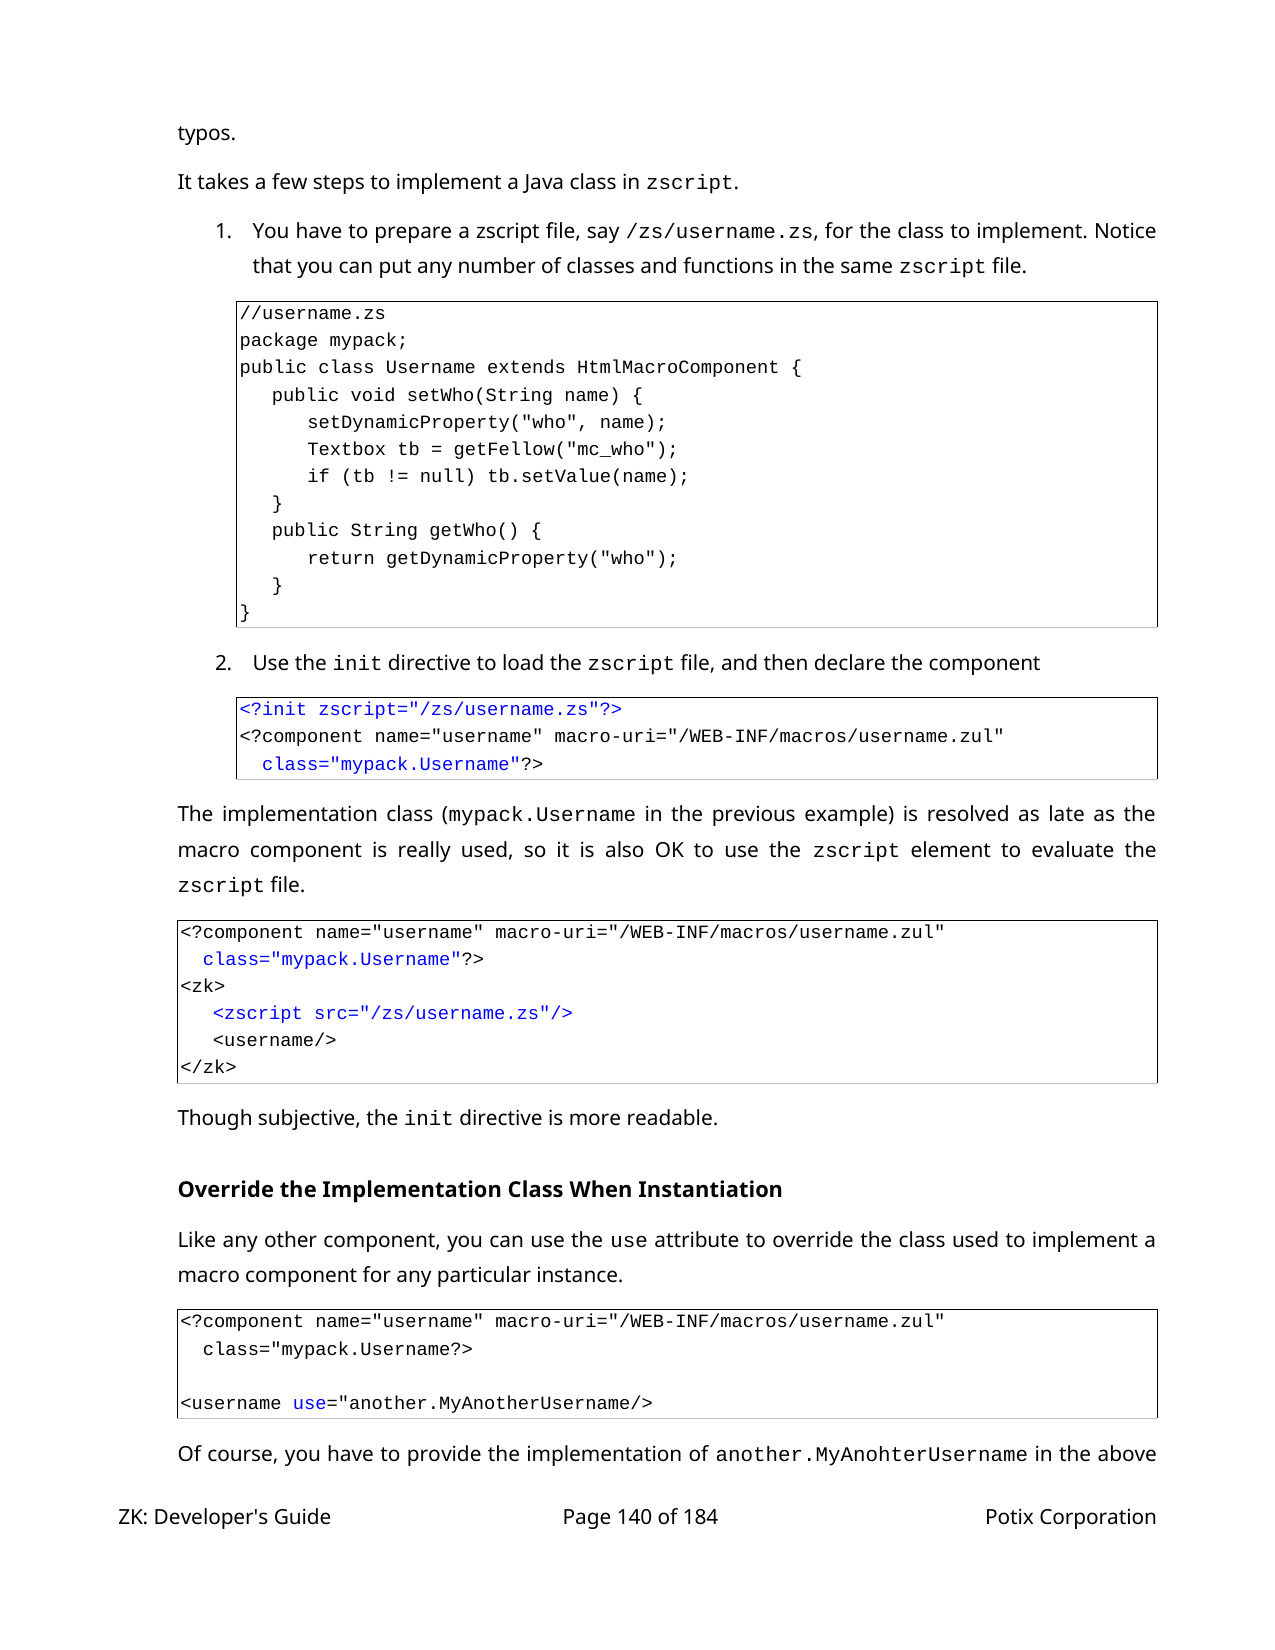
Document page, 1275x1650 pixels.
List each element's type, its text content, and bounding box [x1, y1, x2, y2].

text </zk> [178, 1055, 1157, 1083]
text public class Username extends HtmlMacroComponent { [237, 355, 1157, 379]
text setDynamicProperty("who", name); [237, 409, 1157, 434]
text <?component name="username" macro-uri="/WEB-INF/macros/username.zul" [178, 1310, 1157, 1334]
text class="mypack.Username"?> [178, 947, 1157, 971]
text } [237, 491, 1157, 515]
text } [237, 600, 1157, 627]
subtitle Override the Implementation Class When Instantiation [177, 1174, 1157, 1204]
text The implementation class (mypack.Username in the previous example) is resolved as late as the macro component is really used, so it is also OK to use the zscript element to evaluate the zscript file. [177, 799, 1157, 899]
text } [237, 573, 1157, 597]
text typos. [177, 118, 1157, 146]
text package mypack; [237, 328, 1157, 352]
text class="mypack.Username"?> [237, 751, 1157, 779]
text //username.zs [237, 302, 1157, 325]
text <username use="another.MyAnotherUsername/> [178, 1391, 1157, 1418]
text return getDynamicProperty("who"); [237, 546, 1157, 570]
text <username/> [178, 1028, 1157, 1052]
text public String getWho() { [237, 518, 1157, 543]
list You have to prepare a zscript file, say /zs/username.zs, for the class to implement. Notice that you can put any number of classes and functions in the same zscript file. [215, 216, 1157, 280]
text <?component name="username" macro-uri="/WEB-INF/macros/username.zul" [237, 724, 1157, 748]
text <?init zscript="/zs/username.zs"?> [237, 698, 1157, 721]
text if (tb != null) tb.setValue(name); [237, 464, 1157, 488]
text public void setWho(String name) { [237, 382, 1157, 407]
text <zk> [178, 974, 1157, 998]
text <?component name="username" macro-uri="/WEB-INF/macros/username.zul" [178, 921, 1157, 944]
text It takes a few steps to implement a Java class in zscript. [177, 167, 1157, 196]
text <zscript src="/zs/username.zs"/> [178, 1001, 1157, 1025]
text Of course, you have to provide the implementation of another.MyAnohterUsername in the above [177, 1439, 1157, 1467]
text Though subjective, the init directive is more readable. [177, 1103, 1157, 1132]
list Use the init directive to load the zscript file, and then declare the component [215, 648, 1157, 676]
text class="mypack.Username?> [178, 1337, 1157, 1361]
text Textbox tb = getFellow("mc_who"); [237, 437, 1157, 461]
text Like any other component, you can use the use attribute to override the class used to implement a macro component for any particular instance. [177, 1225, 1157, 1289]
